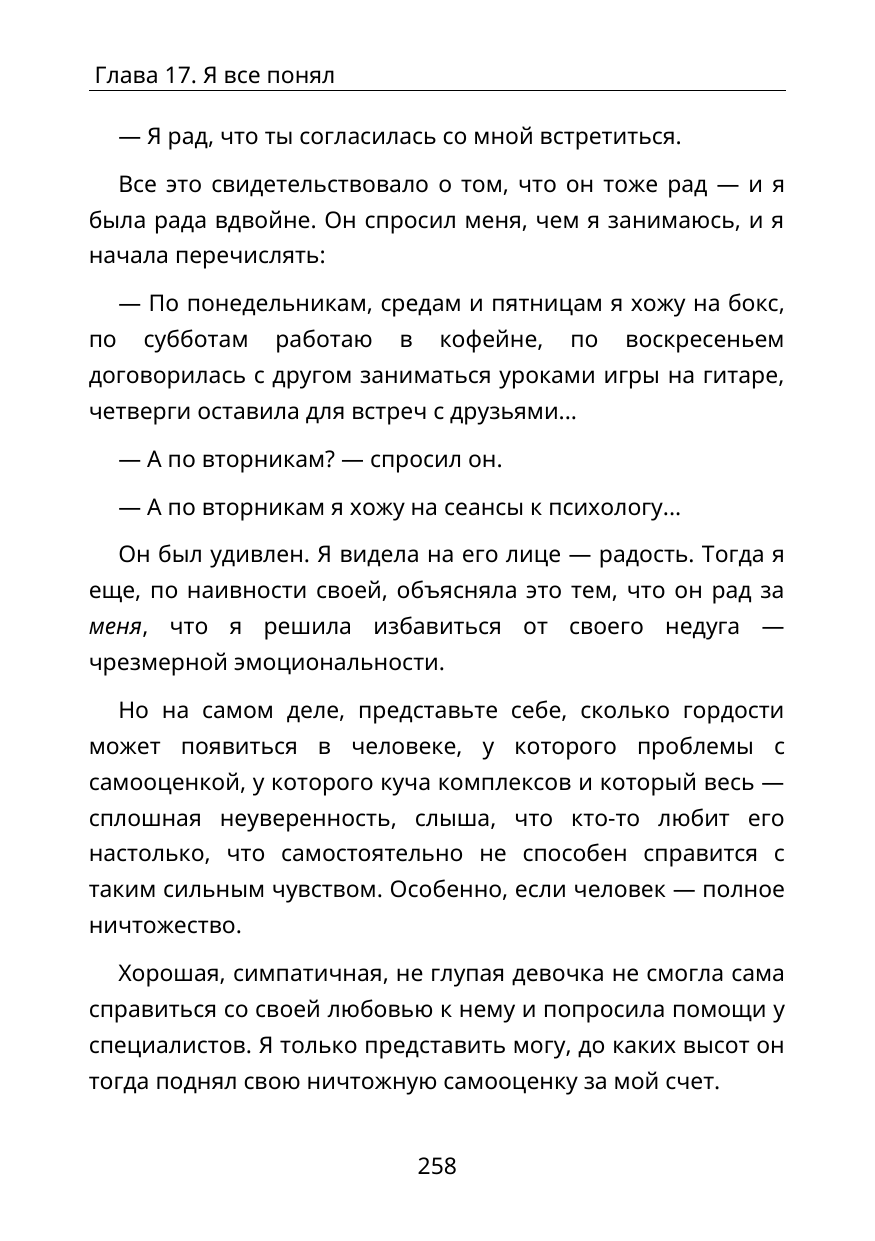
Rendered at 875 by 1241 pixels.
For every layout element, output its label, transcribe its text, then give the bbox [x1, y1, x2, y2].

text Все это свидетельствовало о том, что он тоже рад — и я была рада вдвойне. Он спросил меня, чем я занимаюсь, и я начала перечислять: [88, 168, 786, 271]
text Хорошая, симпатичная, не глупая девочка не смогла сама справиться со своей любовью к нему и попросила помощи у специалистов. Я только представить могу, до каких высот он тогда поднял свою ничтожную самооценку за мой счет. [88, 957, 786, 1096]
text — А по вторникам я хожу на сеансы к психологу... [88, 490, 786, 522]
text — Я рад, что ты согласилась со мной встретиться. [88, 120, 786, 151]
text Но на самом деле, представьте себе, сколько гордости может появиться в человеке, у которого проблемы с самооценкой, у которого куча комплексов и который весь — сплошная неуверенность, слыша, что кто-то любит его настолько, что самостоятельно не способен справится с таким сильным чувством. Особенно, если человек — полное ничтожество. [88, 694, 786, 941]
text Он был удивлен. Я видела на его лице — радость. Тогда я еще, по наивности своей, объясняла это тем, что он рад за меня, что я решила избавиться от своего недуга — чрезмерной эмоциональности. [88, 538, 786, 677]
text — А по вторникам? — спросил он. [88, 443, 786, 474]
text — По понедельникам, средам и пятницам я хожу на бокс, по субботам работаю в кофейне, по воскресеньем договорилась с другом заниматься уроками игры на гитаре, четверги оставила для встреч с друзьями... [88, 287, 786, 426]
